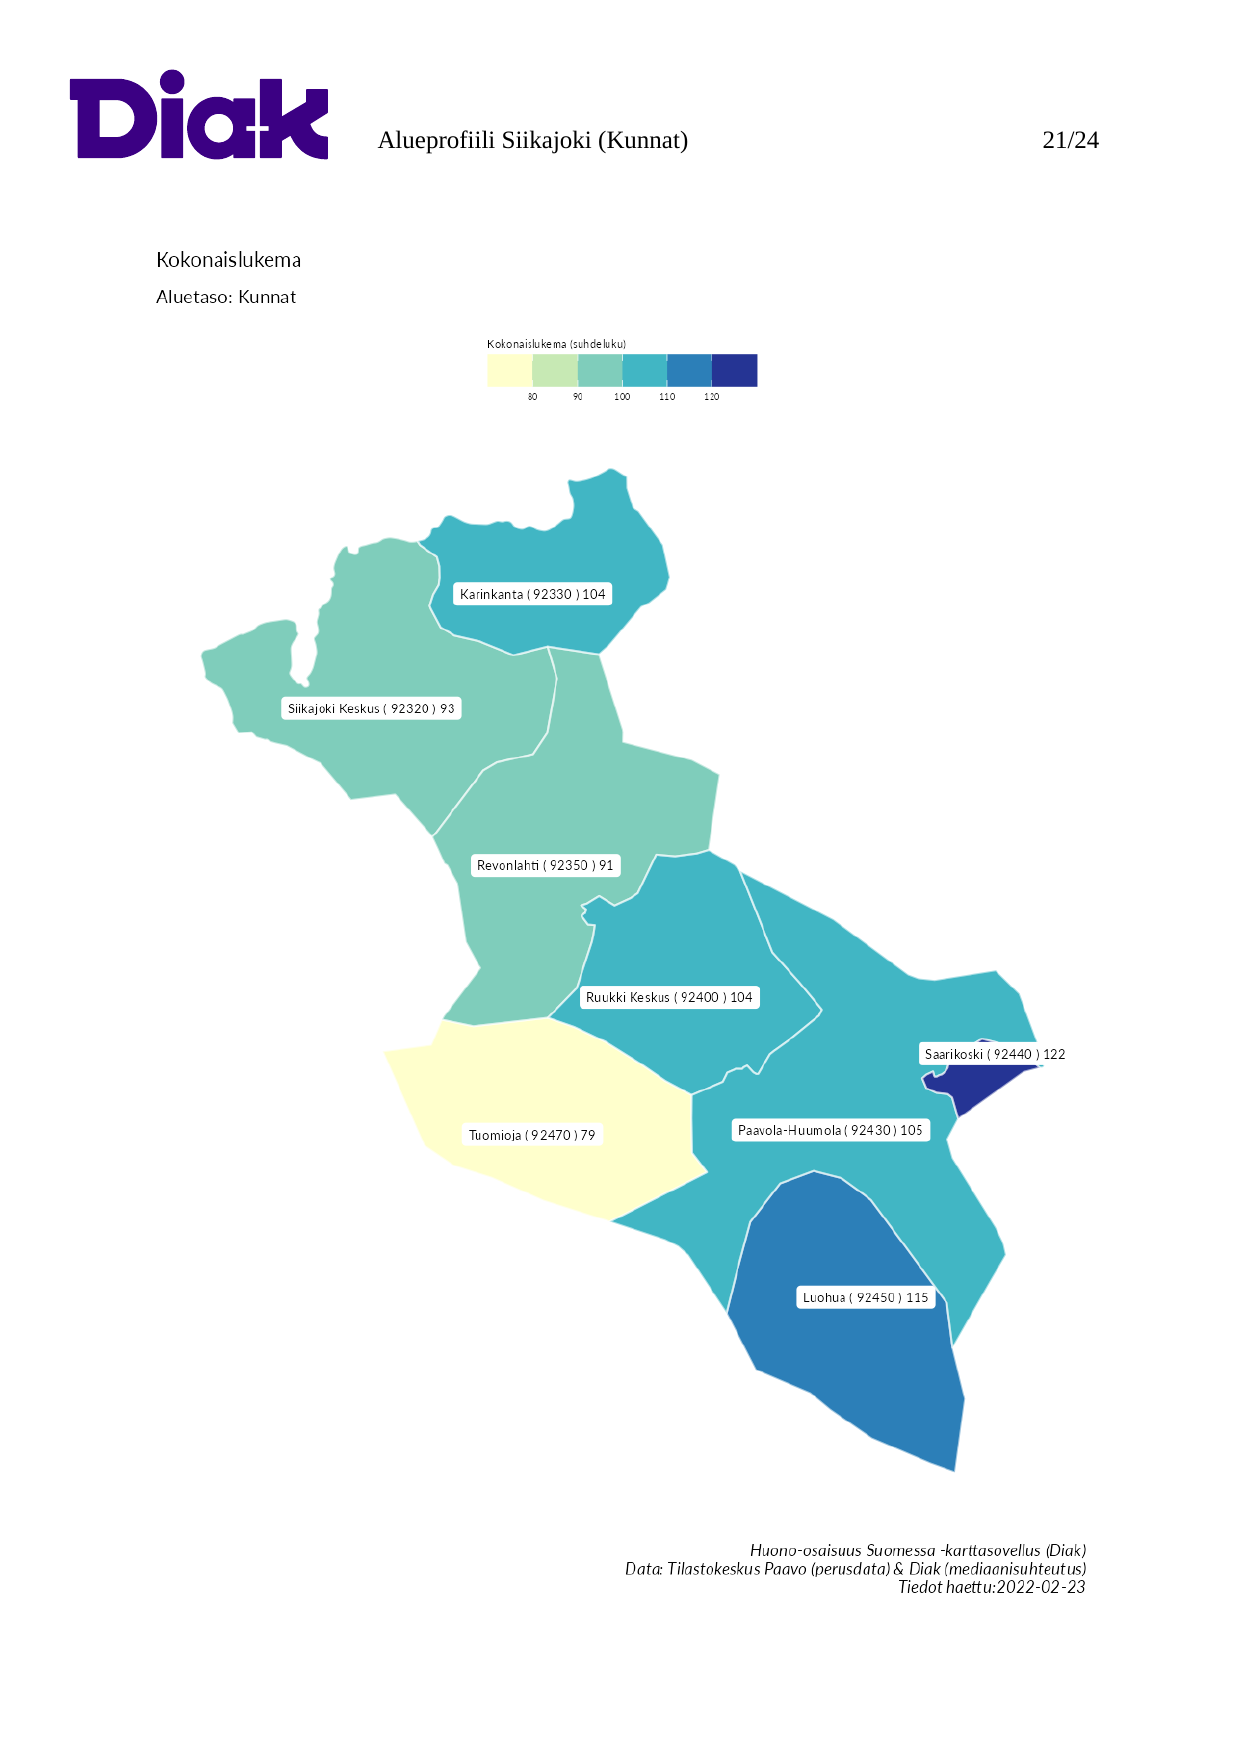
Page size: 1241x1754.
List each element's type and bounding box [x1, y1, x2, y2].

picture [61, 196, 1179, 1651]
